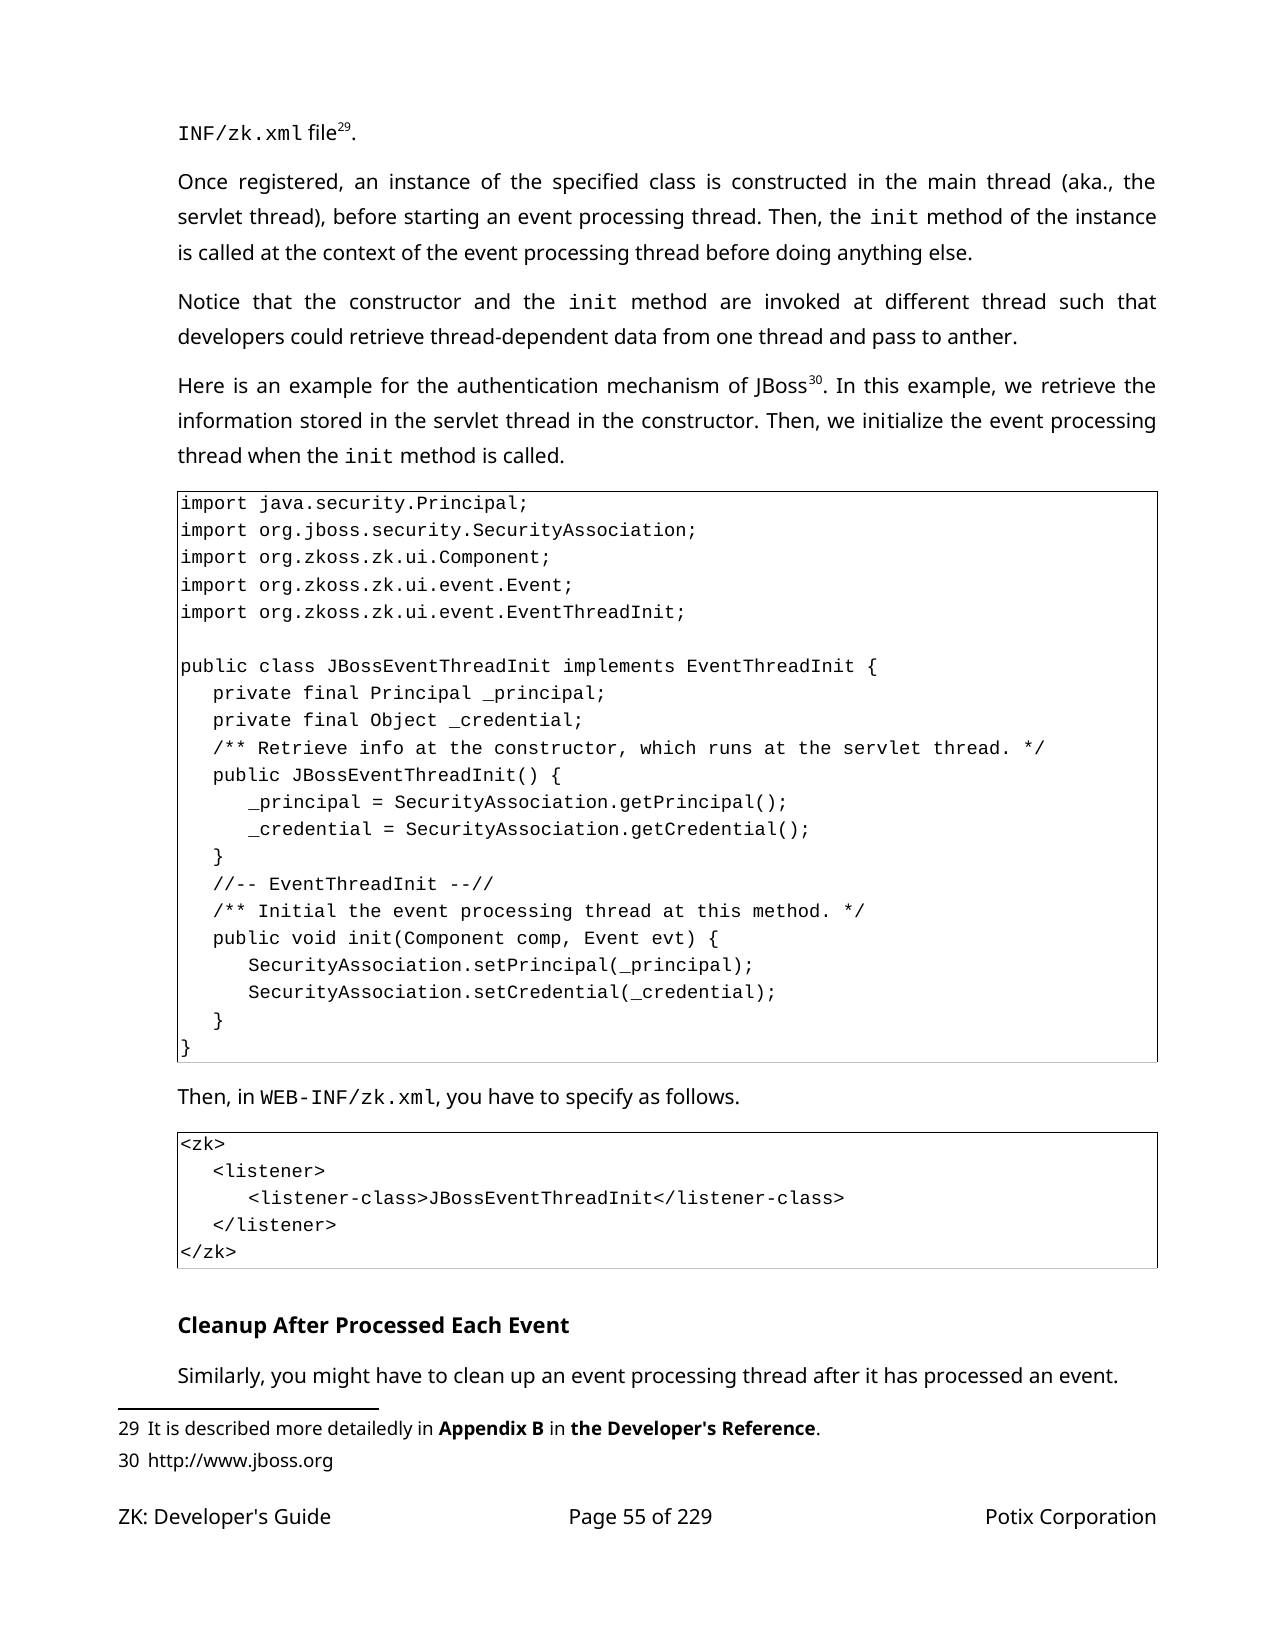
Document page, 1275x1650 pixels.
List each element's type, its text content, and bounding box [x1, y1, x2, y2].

text import org.zkoss.zk.ui.event.EventThreadInit; [178, 599, 1157, 624]
text <listener-class>JBossEventThreadInit</listener-class> [178, 1186, 1157, 1210]
text INF/zk.xml file. [177, 118, 1157, 147]
text Notice that the constructor and the init method are invoked at different thread such that developers could retrieve thread-dependent data from one thread and pass to anther. [177, 287, 1157, 351]
text http://www.jboss.org [118, 1447, 1157, 1473]
text import org.jboss.security.SecurityAssociation; [178, 518, 1157, 542]
subtitle Cleanup After Processed Each Event [177, 1310, 1157, 1340]
text private final Principal _principal; [178, 681, 1157, 705]
text _credential = SecurityAssociation.getCredential(); [178, 817, 1157, 841]
text public class JBossEventThreadInit implements EventThreadInit { [178, 654, 1157, 678]
text /** Initial the event processing thread at this method. */ [178, 899, 1157, 923]
text Once registered, an instance of the specified class is constructed in the main thread (aka., the servlet thread), before starting an event processing thread. Then, the init method of the instance is called at the context of the event processing thread before doing anything else. [177, 167, 1157, 266]
text Then, in WEB-INF/zk.xml, you have to specify as follows. [177, 1082, 1157, 1111]
text //-- EventThreadInit --// [178, 871, 1157, 896]
text } [178, 1007, 1157, 1032]
text import org.zkoss.zk.ui.event.Event; [178, 572, 1157, 597]
text /** Retrieve info at the constructor, which runs at the servlet thread. */ [178, 736, 1157, 760]
text } [178, 844, 1157, 868]
text SecurityAssociation.setPrincipal(_principal); [178, 953, 1157, 977]
text <zk> [178, 1133, 1157, 1156]
text import org.zkoss.zk.ui.Component; [178, 545, 1157, 569]
text </listener> [178, 1213, 1157, 1237]
text Similarly, you might have to clean up an event processing thread after it has processed an event. [177, 1361, 1157, 1389]
text _principal = SecurityAssociation.getPrincipal(); [178, 790, 1157, 814]
text public void init(Component comp, Event evt) { [178, 926, 1157, 950]
text </zk> [178, 1240, 1157, 1268]
text <listener> [178, 1159, 1157, 1183]
text public JBossEventThreadInit() { [178, 763, 1157, 787]
text import java.security.Principal; [178, 492, 1157, 515]
text private final Object _credential; [178, 708, 1157, 733]
text It is described more detailedly in Appendix B in the Developer's Reference. [118, 1416, 1157, 1441]
text SecurityAssociation.setCredential(_credential); [178, 980, 1157, 1004]
text Here is an example for the authentication mechanism of JBoss. In this example, we retrieve the information stored in the servlet thread in the constructor. Then, we initialize the event processing thread when the init method is called. [177, 371, 1157, 470]
text } [178, 1034, 1157, 1062]
